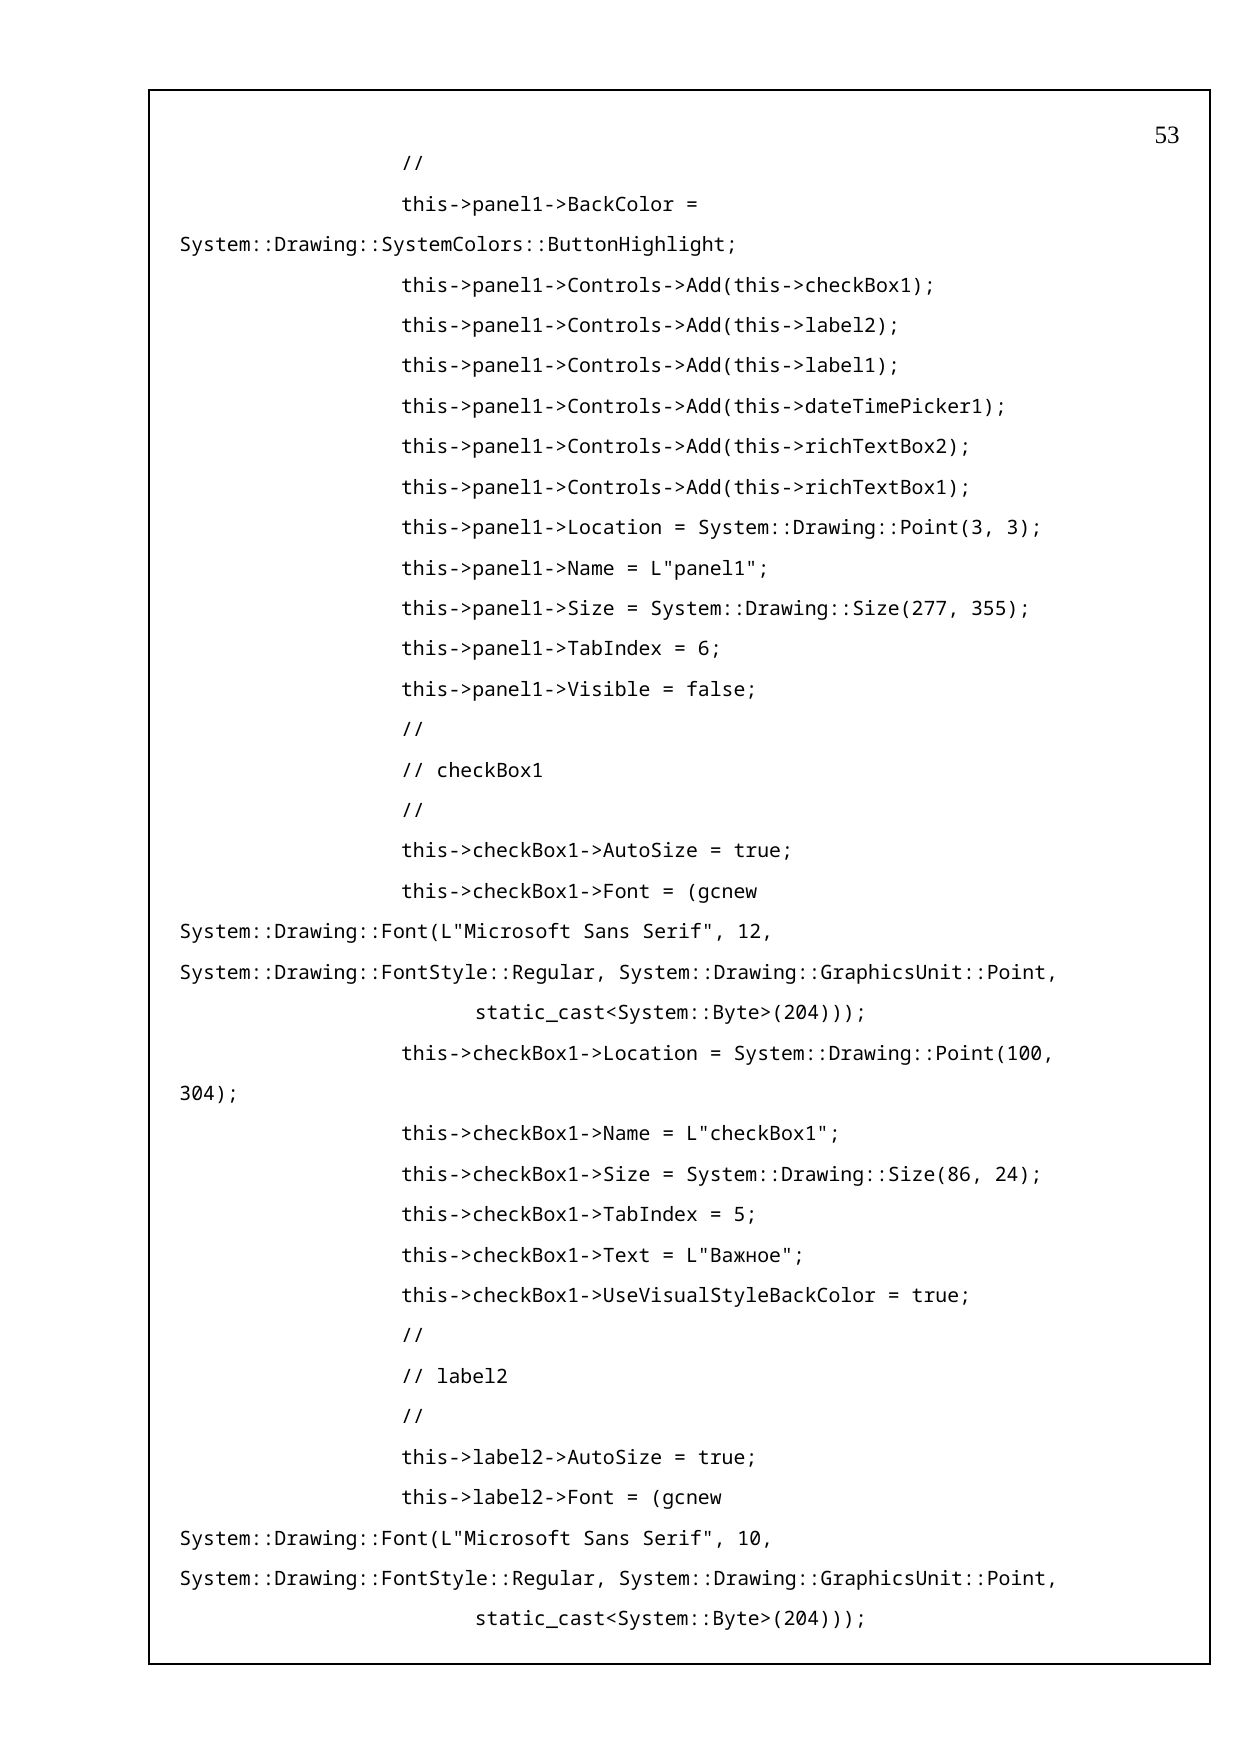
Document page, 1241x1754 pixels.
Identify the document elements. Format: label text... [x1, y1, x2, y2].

text this->checkBox1->Font = (gcnew System::Drawing::Font(L"Microsoft Sans Serif", 12, System::Drawing::FontStyle::Regular, System::Drawing::GraphicsUnit::Point, [179, 877, 1099, 985]
text this->checkBox1->TabIndex = 5; [179, 1200, 1099, 1227]
text this->label2->Font = (gcnew System::Drawing::Font(L"Microsoft Sans Serif", 10, System::Drawing::FontStyle::Regular, System::Drawing::GraphicsUnit::Point, [179, 1483, 1099, 1591]
text // [179, 1322, 1099, 1349]
text this->checkBox1->Text = L"Важное"; [179, 1241, 1099, 1268]
text this->panel1->Controls->Add(this->richTextBox1); [179, 473, 1099, 500]
text // [179, 796, 1099, 823]
text this->panel1->Controls->Add(this->label1); [179, 352, 1099, 379]
text static_cast<System::Byte>(204))); [179, 1604, 1099, 1632]
text // [179, 1402, 1099, 1429]
text this->panel1->Controls->Add(this->dateTimePicker1); [179, 392, 1099, 419]
text this->panel1->Location = System::Drawing::Point(3, 3); [179, 513, 1099, 540]
text this->panel1->Controls->Add(this->label2); [179, 311, 1099, 338]
text this->panel1->Controls->Add(this->checkBox1); [179, 271, 1099, 298]
text this->checkBox1->Size = System::Drawing::Size(86, 24); [179, 1160, 1099, 1187]
text // checkBox1 [179, 756, 1099, 783]
text this->panel1->BackColor = System::Drawing::SystemColors::ButtonHighlight; [179, 190, 1099, 257]
text this->panel1->Visible = false; [179, 675, 1099, 702]
text static_cast<System::Byte>(204))); [179, 998, 1099, 1025]
text this->checkBox1->Name = L"checkBox1"; [179, 1119, 1099, 1147]
text this->panel1->Name = L"panel1"; [179, 554, 1099, 581]
text this->checkBox1->AutoSize = true; [179, 837, 1099, 864]
text this->label2->AutoSize = true; [179, 1443, 1099, 1470]
text // label2 [179, 1362, 1099, 1389]
text this->panel1->Size = System::Drawing::Size(277, 355); [179, 594, 1099, 621]
text // [179, 149, 1099, 177]
text // [179, 715, 1099, 742]
text this->checkBox1->UseVisualStyleBackColor = true; [179, 1281, 1099, 1308]
text this->panel1->Controls->Add(this->richTextBox2); [179, 432, 1099, 459]
text this->panel1->TabIndex = 6; [179, 634, 1099, 662]
text this->checkBox1->Location = System::Drawing::Point(100, 304); [179, 1039, 1099, 1106]
